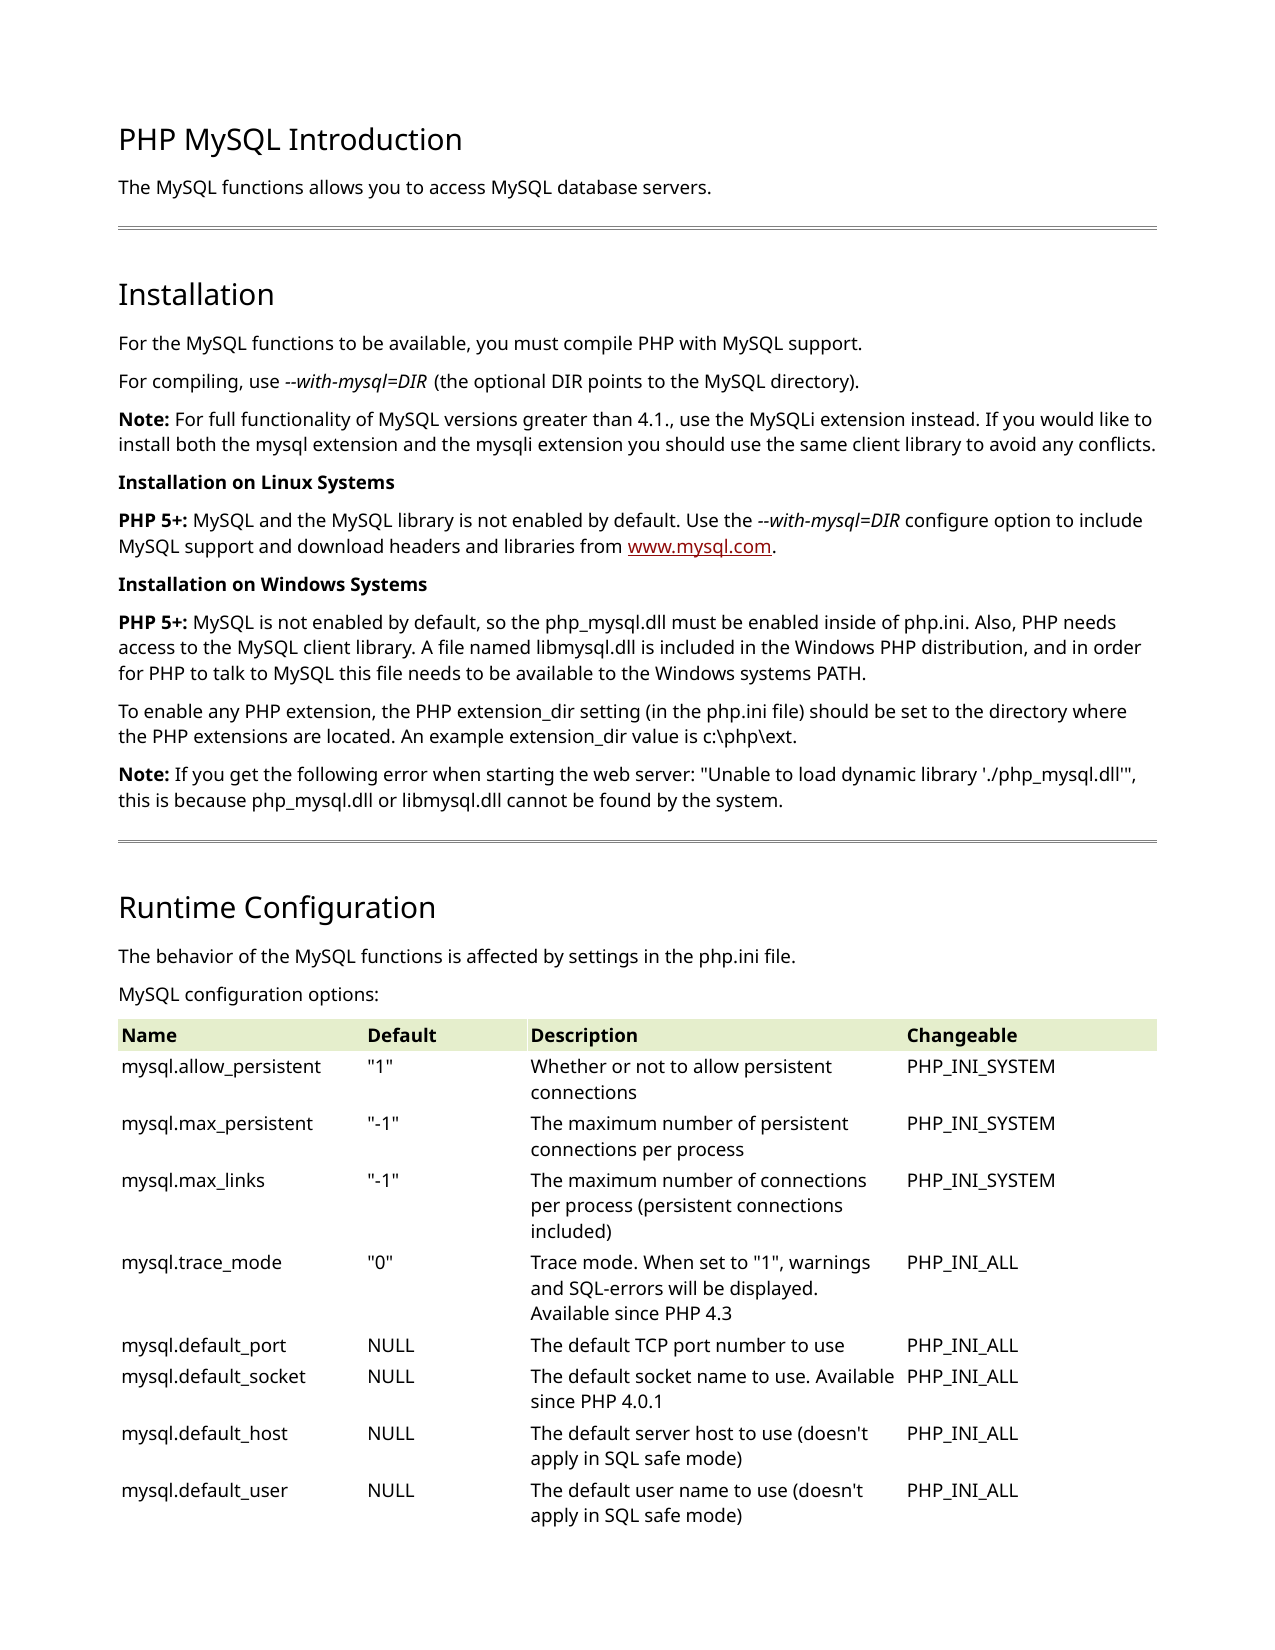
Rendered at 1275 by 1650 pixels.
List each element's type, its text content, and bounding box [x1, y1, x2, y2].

text PHP 5+: MySQL and the MySQL library is not enabled by default. Use the --with-mysql=DIR configure option to include MySQL support and download headers and libraries from www.mysql.com. [118, 508, 1157, 559]
table_cell NULL [364, 1474, 527, 1531]
table_header Changeable [904, 1019, 1157, 1051]
text Note: For full functionality of MySQL versions greater than 4.1., use the MySQLi extension instead. If you would like to install both the mysql extension and the mysqli extension you should use the same client library to avoid any conflicts. [118, 406, 1157, 457]
text The MySQL functions allows you to access MySQL database servers. [118, 174, 1157, 200]
text PHP 5+: MySQL is not enabled by default, so the php_mysql.dll must be enabled inside of php.ini. Also, PHP needs access to the MySQL client library. A file named libmysql.dll is included in the Windows PHP distribution, and in order for PHP to talk to MySQL this file needs to be available to the Windows systems PATH. [118, 609, 1157, 686]
table_cell The default user name to use (doesn't apply in SQL safe mode) [528, 1474, 904, 1531]
table_cell PHP_INI_ALL [904, 1247, 1157, 1329]
table_cell "-1" [364, 1108, 527, 1164]
table_cell mysql.default_host [118, 1417, 364, 1474]
table_cell NULL [364, 1329, 527, 1360]
table_cell NULL [364, 1417, 527, 1474]
table_cell mysql.default_socket [118, 1360, 364, 1417]
table_cell Whether or not to allow persistent connections [528, 1051, 904, 1107]
table_cell NULL [364, 1360, 527, 1417]
text Installation on Windows Systems [118, 571, 1157, 597]
table_cell mysql.max_links [118, 1164, 364, 1247]
table_cell The default server host to use (doesn't apply in SQL safe mode) [528, 1417, 904, 1474]
table_cell mysql.allow_persistent [118, 1051, 364, 1107]
text For the MySQL functions to be available, you must compile PHP with MySQL support. [118, 330, 1157, 356]
table_cell mysql.trace_mode [118, 1247, 364, 1329]
table_cell "-1" [364, 1164, 527, 1247]
table_cell PHP_INI_ALL [904, 1417, 1157, 1474]
subtitle PHP MySQL Introduction [118, 118, 1157, 158]
table_cell Trace mode. When set to "1", warnings and SQL-errors will be displayed. Available since PHP 4.3 [528, 1247, 904, 1329]
table_cell PHP_INI_SYSTEM [904, 1108, 1157, 1164]
table_cell PHP_INI_SYSTEM [904, 1164, 1157, 1247]
table_cell The maximum number of persistent connections per process [528, 1108, 904, 1164]
table_cell mysql.max_persistent [118, 1108, 364, 1164]
table_cell "0" [364, 1247, 527, 1329]
table_cell PHP_INI_ALL [904, 1360, 1157, 1417]
text Installation on Linux Systems [118, 469, 1157, 495]
text For compiling, use --with-mysql=DIR (the optional DIR points to the MySQL directory). [118, 368, 1157, 393]
text The behavior of the MySQL functions is affected by settings in the php.ini file. [118, 943, 1157, 969]
text To enable any PHP extension, the PHP extension_dir setting (in the php.ini file) should be set to the directory where the PHP extensions are located. An example extension_dir value is c:\php\ext. [118, 698, 1157, 749]
text Note: If you get the following error when starting the web server: "Unable to load dynamic library './php_mysql.dll'", this is because php_mysql.dll or libmysql.dll cannot be found by the system. [118, 762, 1157, 813]
subtitle Runtime Configuration [118, 887, 1157, 927]
table_cell mysql.default_port [118, 1329, 364, 1360]
table_header Default [364, 1019, 527, 1051]
table_cell The maximum number of connections per process (persistent connections included) [528, 1164, 904, 1247]
table_cell PHP_INI_ALL [904, 1329, 1157, 1360]
subtitle Installation [118, 274, 1157, 314]
table_cell PHP_INI_SYSTEM [904, 1051, 1157, 1107]
table_cell PHP_INI_ALL [904, 1474, 1157, 1531]
table_cell mysql.default_user [118, 1474, 364, 1531]
table_header Description [528, 1019, 904, 1051]
table_cell "1" [364, 1051, 527, 1107]
table_cell The default socket name to use. Available since PHP 4.0.1 [528, 1360, 904, 1417]
text MySQL configuration options: [118, 981, 1157, 1007]
table_cell The default TCP port number to use [528, 1329, 904, 1360]
table_header Name [118, 1019, 364, 1051]
